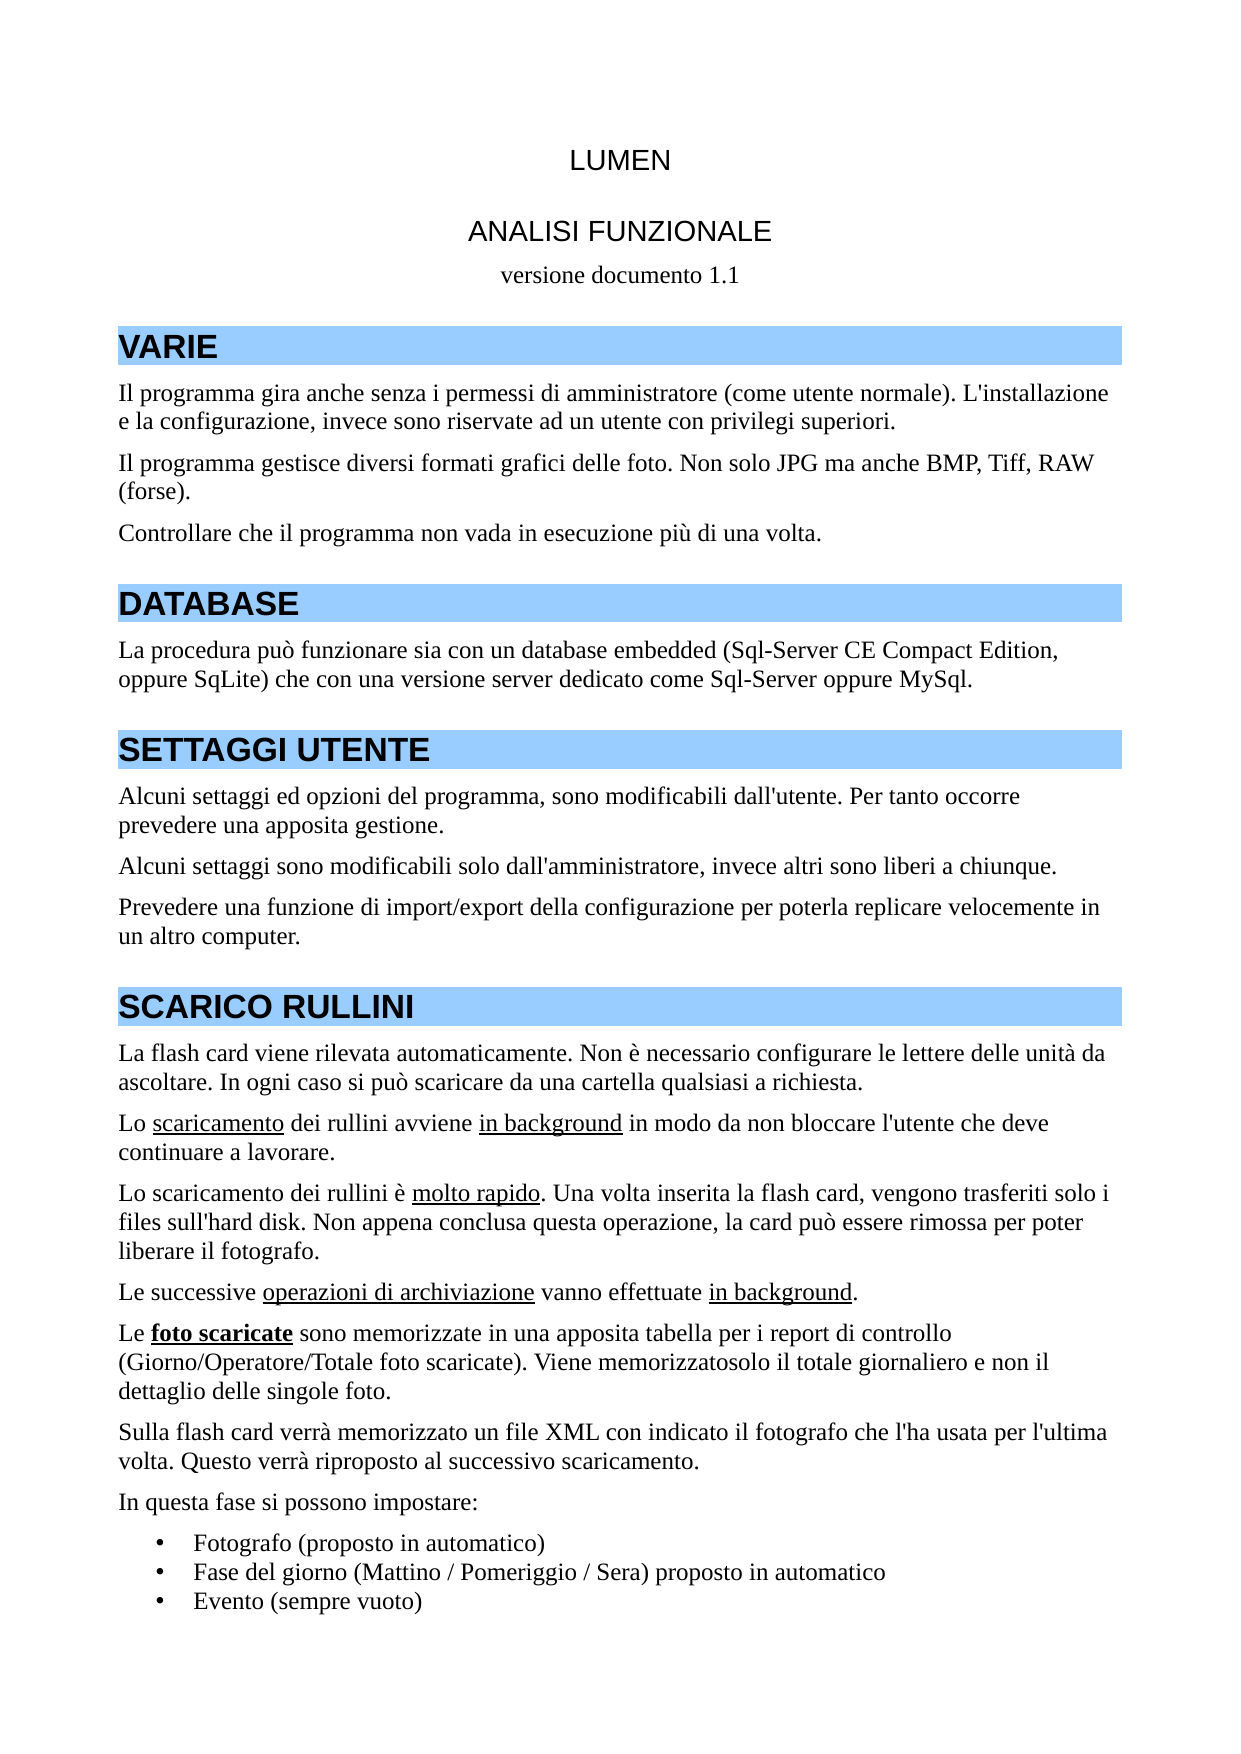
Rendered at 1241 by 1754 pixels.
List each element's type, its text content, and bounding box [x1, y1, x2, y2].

text Sulla flash card verrà memorizzato un file XML con indicato il fotografo che l'ha usata per l'ultima volta. Questo verrà riproposto al successivo scaricamento. [118, 1417, 1122, 1475]
text La flash card viene rilevata automaticamente. Non è necessario configurare le lettere delle unità da ascoltare. In ogni caso si può scaricare da una cartella qualsiasi a richiesta. [118, 1038, 1122, 1096]
text Le foto scaricate sono memorizzate in una apposita tabella per i report di controllo (Giorno/Operatore/Totale foto scaricate). Viene memorizzatosolo il totale giornaliero e non il dettaglio delle singole foto. [118, 1318, 1122, 1405]
subtitle ANALISI FUNZIONALE [118, 214, 1122, 248]
text Il programma gira anche senza i permessi di amministratore (come utente normale). L'installazione e la configurazione, invece sono riservate ad un utente con privilegi superiori. [118, 378, 1122, 435]
subtitle DATABASE [118, 584, 1122, 622]
subtitle LUMEN [118, 143, 1122, 177]
subtitle SCARICO RULLINI [118, 987, 1122, 1026]
text Il programma gestisce diversi formati grafici delle foto. Non solo JPG ma anche BMP, Tiff, RAW (forse). [118, 448, 1122, 505]
text Lo scaricamento dei rullini avviene in background in modo da non bloccare l'utente che deve continuare a lavorare. [118, 1108, 1122, 1166]
text Prevedere una funzione di import/export della configurazione per poterla replicare velocemente in un altro computer. [118, 892, 1122, 950]
text versione documento 1.1 [118, 260, 1122, 289]
text Controllare che il programma non vada in esecuzione più di una volta. [118, 518, 1122, 546]
text La procedura può funzionare sia con un database embedded (Sql-Server CE Compact Edition, oppure SqLite) che con una versione server dedicato come Sql-Server oppure MySql. [118, 635, 1122, 692]
list Fase del giorno (Mattino / Pomeriggio / Sera) proposto in automatico [156, 1557, 1122, 1586]
subtitle VARIE [118, 326, 1122, 365]
text Lo scaricamento dei rullini è molto rapido. Una volta inserita la flash card, vengono trasferiti solo i files sull'hard disk. Non appena conclusa questa operazione, la card può essere rimossa per poter liberare il fotografo. [118, 1178, 1122, 1265]
text Alcuni settaggi sono modificabili solo dall'amministratore, invece altri sono liberi a chiunque. [118, 851, 1122, 880]
text Alcuni settaggi ed opzioni del programma, sono modificabili dall'utente. Per tanto occorre prevedere una apposita gestione. [118, 781, 1122, 839]
text Le successive operazioni di archiviazione vanno effettuate in background. [118, 1277, 1122, 1306]
list Evento (sempre vuoto) [156, 1586, 1122, 1615]
text In questa fase si possono impostare: [118, 1487, 1122, 1516]
list Fotografo (proposto in automatico) [156, 1528, 1122, 1557]
subtitle SETTAGGI UTENTE [118, 730, 1122, 769]
